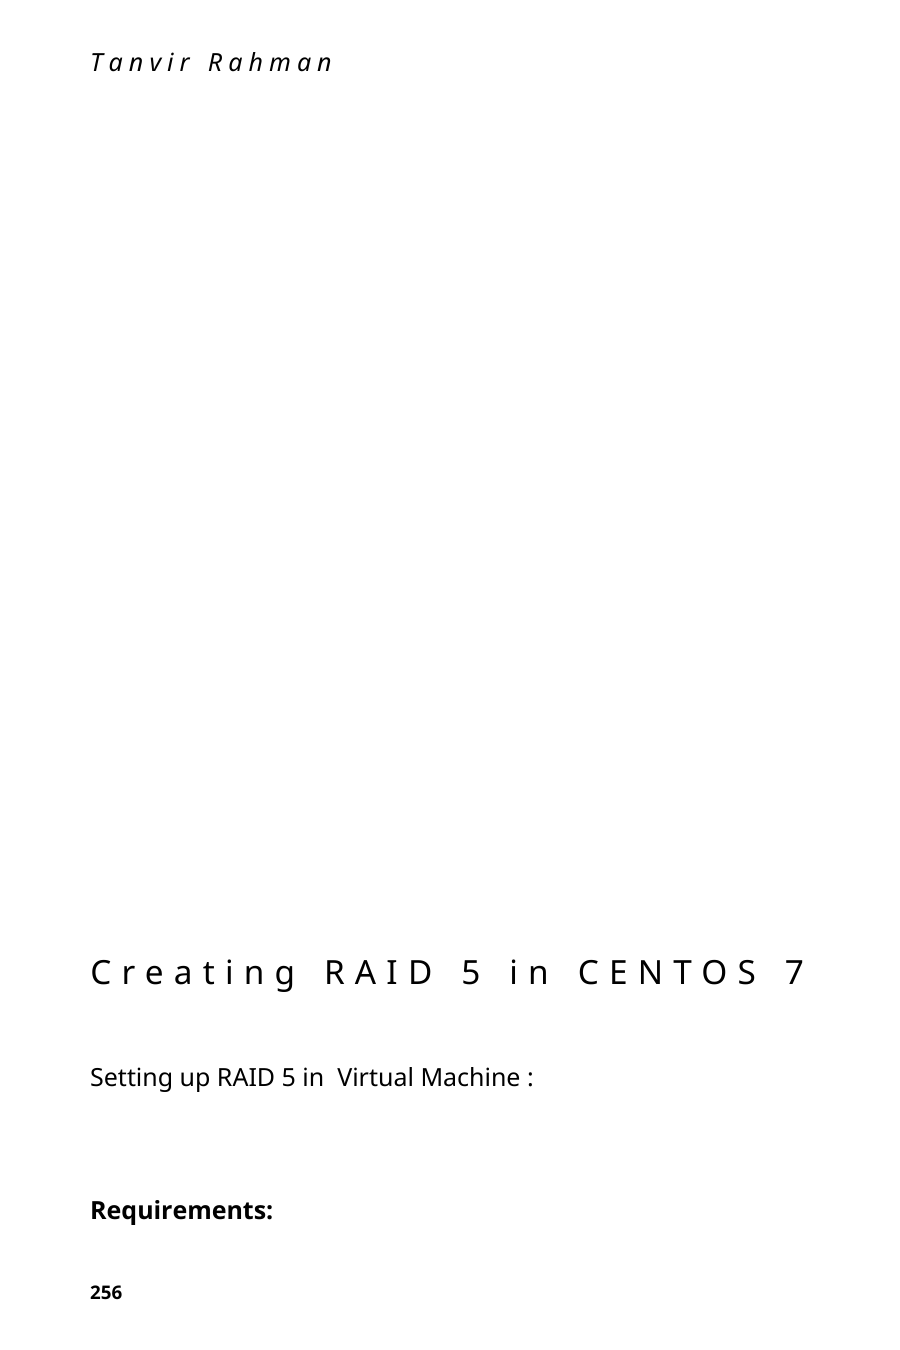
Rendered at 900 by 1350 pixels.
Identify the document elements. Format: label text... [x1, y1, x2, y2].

text Setting up RAID 5 in Virtual Machine : [90, 1059, 810, 1093]
subtitle Creating RAID 5 in CENTOS 7 [90, 949, 810, 994]
text Requirements: [90, 1192, 810, 1226]
